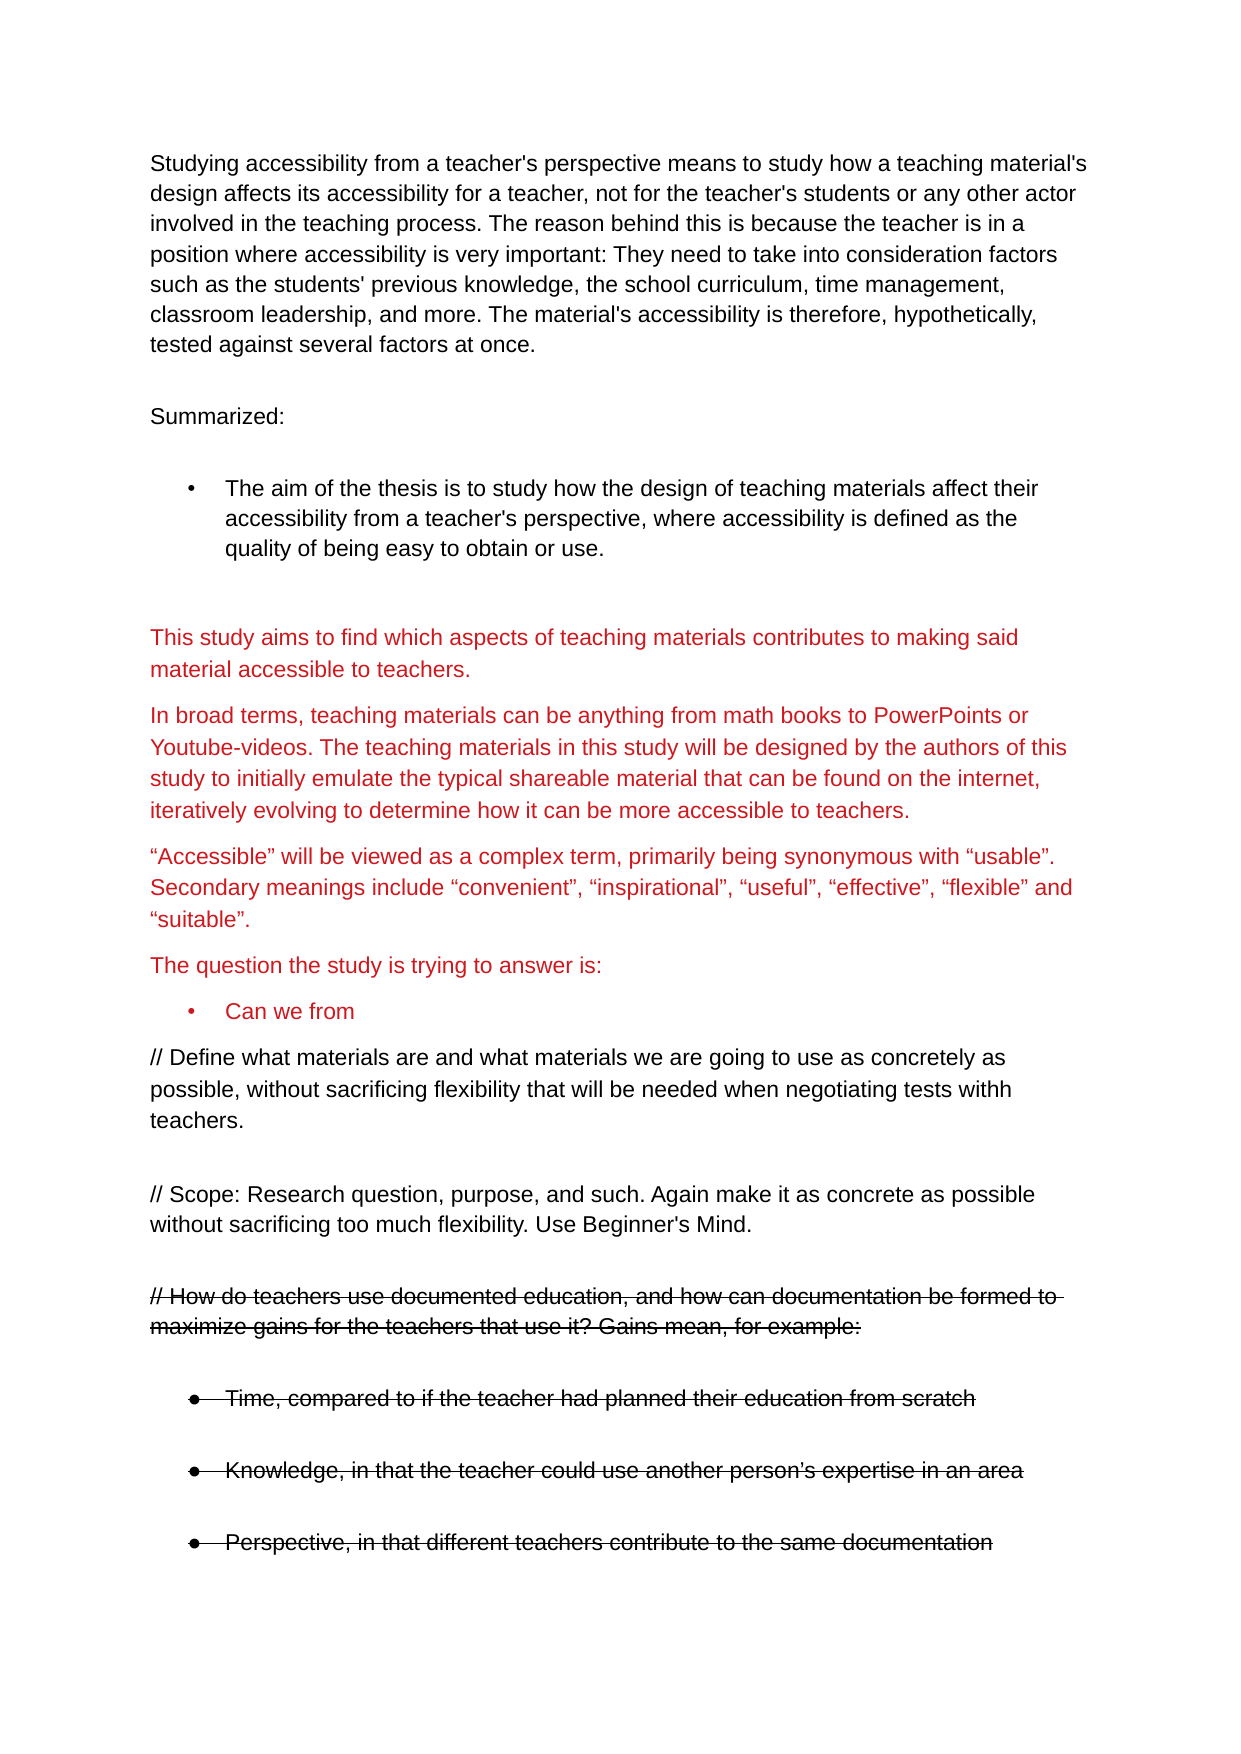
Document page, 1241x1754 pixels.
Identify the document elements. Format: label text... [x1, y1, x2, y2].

list Perspective, in that different teachers contribute to the same documentation [187, 1529, 1090, 1555]
text “Accessible” will be viewed as a complex term, primarily being synonymous with “usable”. Secondary meanings include “convenient”, “inspirational”, “useful”, “effective”, “flexible” and “suitable”. [150, 843, 1090, 932]
list The aim of the thesis is to study how the design of teaching materials affect their accessibility from a teacher's perspective, where accessibility is defined as the quality of being easy to obtain or use. [187, 475, 1090, 562]
text This study aims to find which aspects of teaching materials contributes to making said material accessible to teachers. [150, 624, 1090, 682]
text Studying accessibility from a teacher's perspective means to study how a teaching material's design affects its accessibility for a teacher, not for the teacher's students or any other actor involved in the teaching process. The reason behind this is because the teacher is in a position where accessibility is very important: They need to take into consideration factors such as the students' previous knowledge, the school curriculum, time management, classroom leadership, and more. The material's accessibility is therefore, hypothetically, tested against several factors at once. [150, 150, 1090, 358]
list Can we from [187, 998, 1090, 1024]
text // How do teachers use documented education, and how can documentation be formed to maximize gains for the teachers that use it? Gains mean, for example: [150, 1283, 1090, 1339]
list Time, compared to if the teacher had planned their education from scratch [187, 1385, 1090, 1411]
text Summarized: [150, 403, 1090, 429]
list Knowledge, in that the teacher could use another person’s expertise in an area [187, 1457, 1090, 1483]
text // Scope: Research question, purpose, and such. Again make it as concrete as possible without sacrificing too much flexibility. Use Beginner's Mind. [150, 1181, 1090, 1237]
text The question the study is trying to answer is: [150, 952, 1090, 978]
text // Define what materials are and what materials we are going to use as concretely as possible, without sacrificing flexibility that will be needed when negotiating tests withh teachers. [150, 1044, 1090, 1134]
text In broad terms, teaching materials can be anything from math books to PowerPoints or Youtube-videos. The teaching materials in this study will be designed by the authors of this study to initially emulate the typical shareable material that can be found on the internet, iteratively evolving to determine how it can be more accessible to teachers. [150, 702, 1090, 823]
